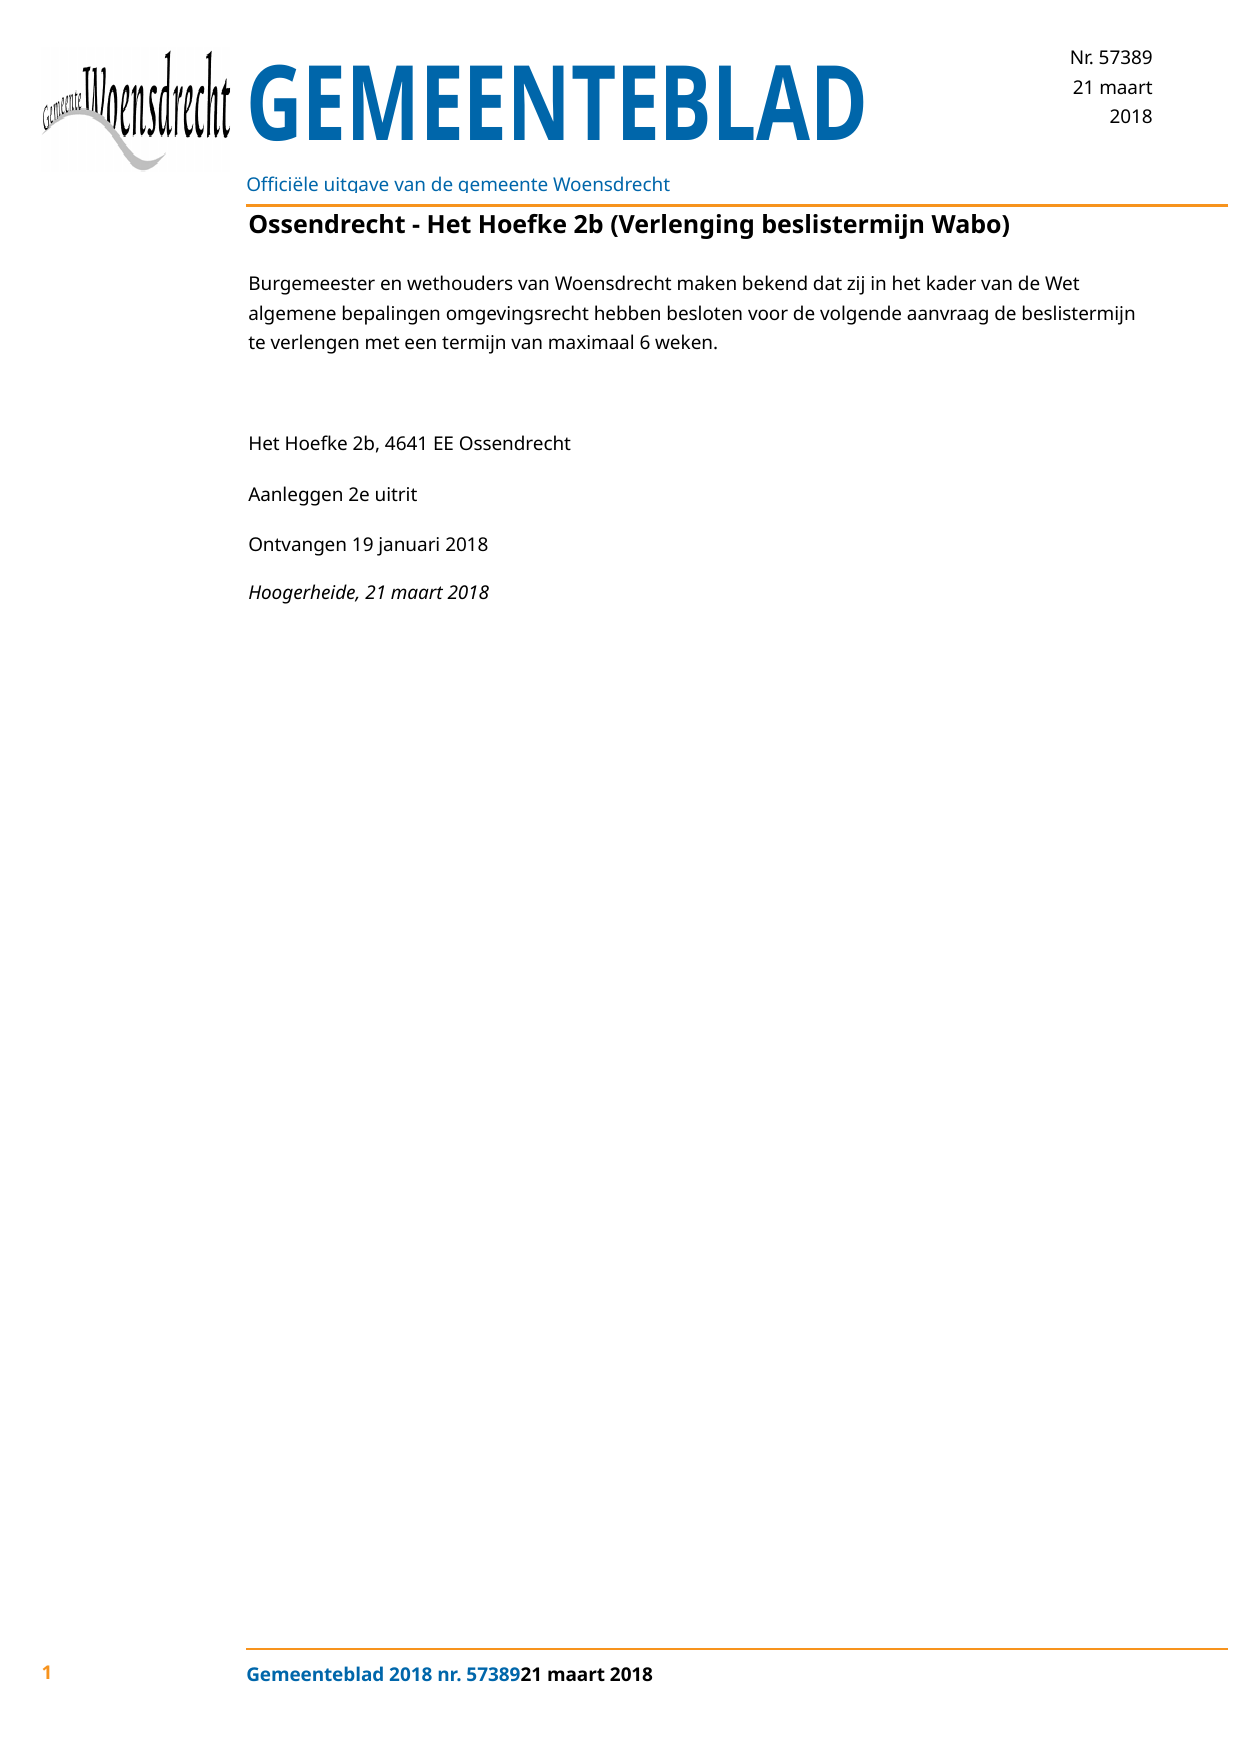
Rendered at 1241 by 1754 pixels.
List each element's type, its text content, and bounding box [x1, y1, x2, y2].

text Ontvangen 19 januari 2018 [248, 531, 1152, 557]
text Hoogerheide, 21 maart 2018 [248, 579, 1152, 605]
picture [41, 47, 231, 172]
text Het Hoefke 2b, 4641 EE Ossendrecht [248, 430, 1152, 456]
text Ossendrecht - Het Hoefke 2b (Verlenging beslistermijn Wabo) [248, 207, 1152, 241]
text Aanleggen 2e uitrit [248, 481, 1152, 506]
text Burgemeester en wethouders van Woensdrecht maken bekend dat zij in het kader van de Wet algemene bepalingen omgevingsrecht hebben besloten voor de volgende aanvraag de beslistermijn te verlengen met een termijn van maximaal 6 weken. [248, 270, 1152, 355]
